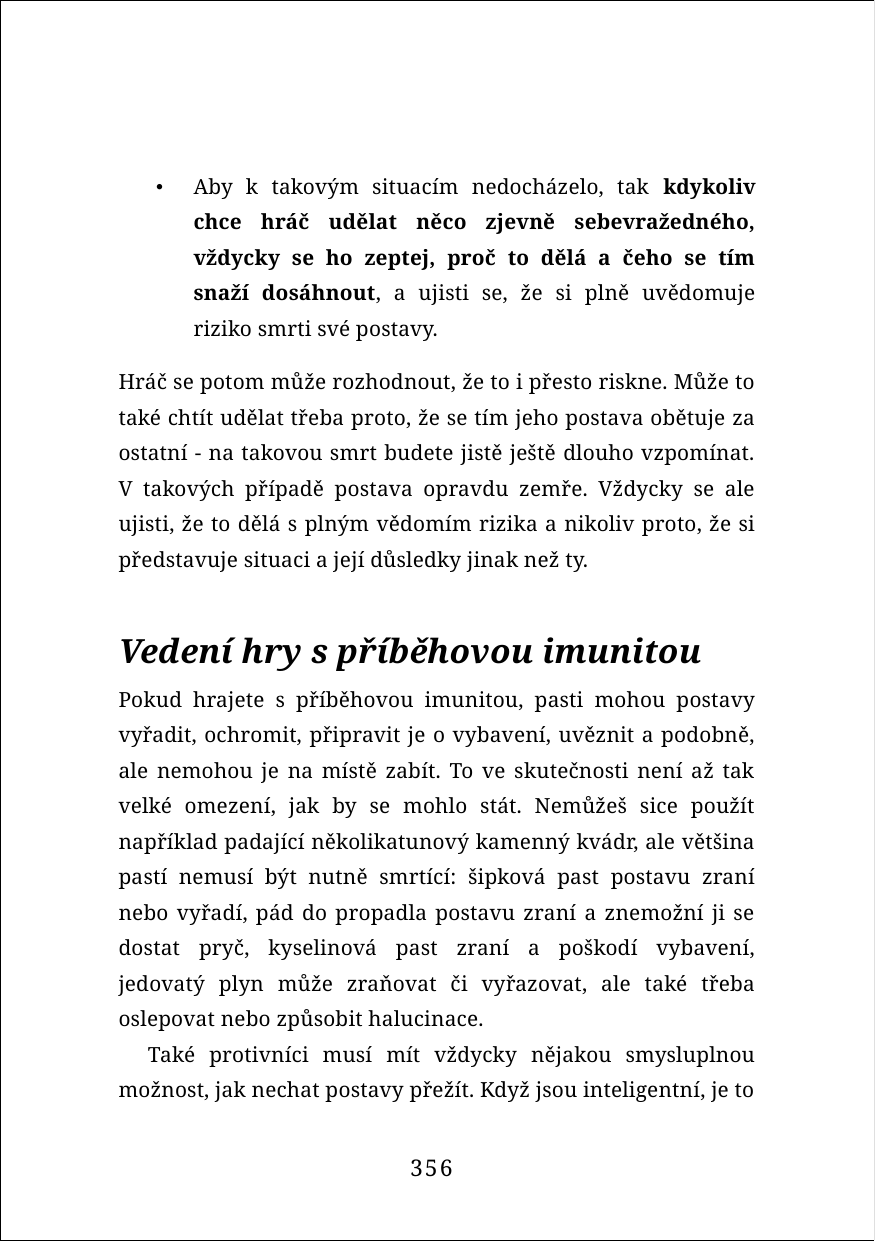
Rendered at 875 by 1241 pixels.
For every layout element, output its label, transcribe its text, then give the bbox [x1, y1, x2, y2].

list Aby k takovým situacím nedocházelo, tak kdykoliv chce hráč udělat něco zjevně sebevražedného, vždycky se ho zeptej, proč to dělá a čeho se tím snaží dosáhnout, a ujisti se, že si plně uvědomuje riziko smrti své postavy. [156, 172, 756, 342]
subtitle Vedení hry s příběhovou imunitou [118, 627, 756, 673]
text Pokud hrajete s příběhovou imunitou, pasti mohou postavy vyřadit, ochromit, připravit je o vybavení, uvěznit a podobně, ale nemohou je na místě zabít. To ve skutečnosti není až tak velké omezení, jak by se mohlo stát. Nemůžeš sice použít například padající několikatunový kamenný kvádr, ale většina pastí nemusí být nutně smrtící: šipková past postavu zraní nebo vyřadí, pád do propadla postavu zraní a znemožní ji se dostat pryč, kyselinová past zraní a poškodí vybavení, jedovatý plyn může zraňovat či vyřazovat, ale také třeba oslepovat nebo způsobit halucinace. Také protivníci musí mít vždycky nějakou smysluplnou možnost, jak nechat postavy přežít. Když jsou inteligentní, je to [118, 685, 756, 1104]
text Hráč se potom může rozhodnout, že to i přesto riskne. Může to také chtít udělat třeba proto, že se tím jeho postava obětuje za ostatní - na takovou smrt budete jistě ještě dlouho vzpomínat. V takových případě postava opravdu zemře. Vždycky se ale ujisti, že to dělá s plným vědomím rizika a nikoliv proto, že si představuje situaci a její důsledky jinak než ty. [118, 367, 756, 573]
